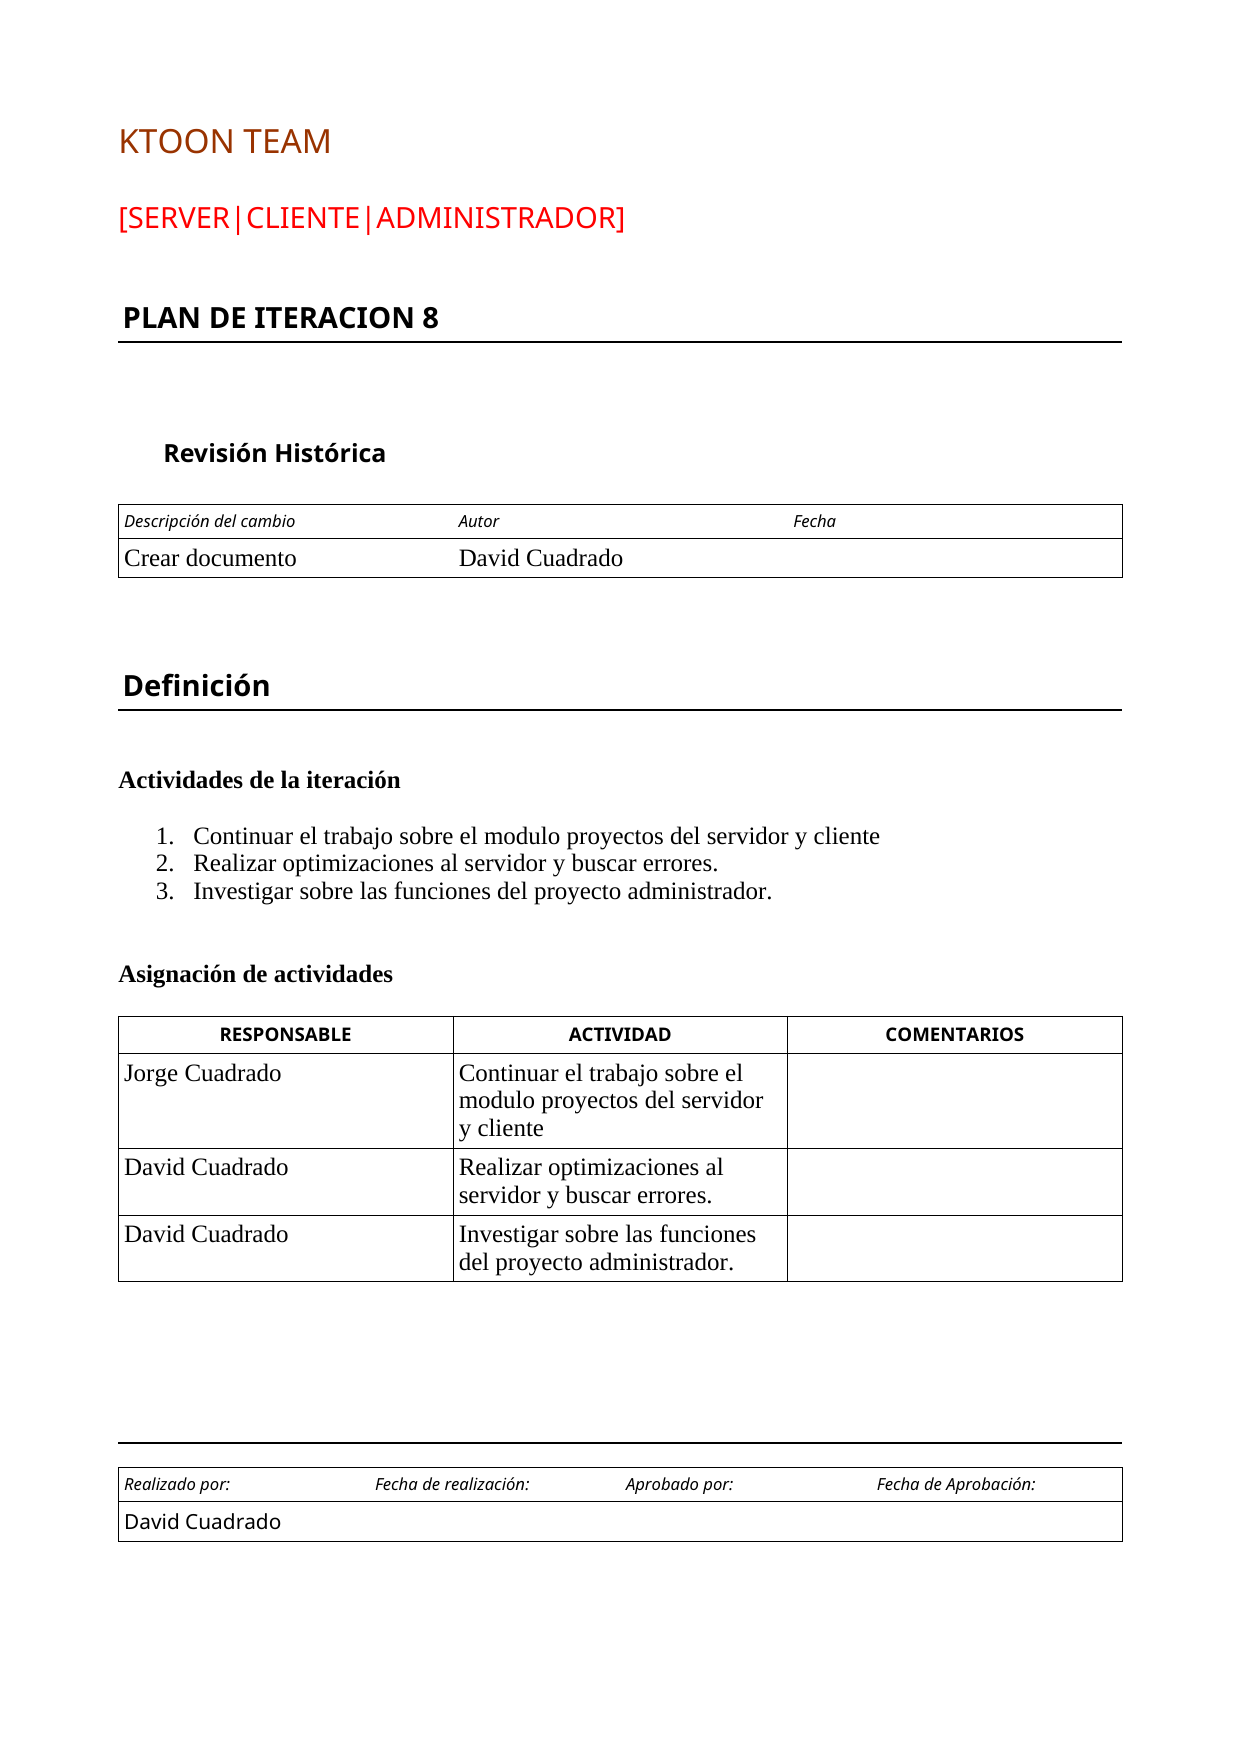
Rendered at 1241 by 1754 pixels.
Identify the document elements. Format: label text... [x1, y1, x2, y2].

table_cell David Cuadrado [453, 539, 787, 577]
table_cell Jorge Cuadrado [119, 1054, 453, 1147]
text PLAN DE ITERACION 8 [118, 293, 1122, 341]
table_header Fecha de realización: [369, 1468, 620, 1501]
subtitle Revisión Histórica [118, 436, 1122, 470]
table_header Descripción del cambio [119, 505, 453, 538]
table_cell [788, 1149, 1122, 1214]
table_cell Investigar sobre las funciones del proyecto administrador. [454, 1216, 787, 1281]
table_cell David Cuadrado [119, 1216, 453, 1281]
text Actividades de la iteración [118, 766, 1122, 794]
table_cell [620, 1502, 871, 1541]
table_cell David Cuadrado [119, 1502, 369, 1541]
table_cell David Cuadrado [119, 1149, 453, 1214]
table_header COMENTARIOS [788, 1017, 1122, 1053]
table_header Aprobado por: [620, 1468, 871, 1501]
text [SERVER|CLIENTE|ADMINISTRADOR] [118, 198, 1122, 237]
table_cell Realizar optimizaciones al servidor y buscar errores. [454, 1149, 787, 1214]
list Realizar optimizaciones al servidor y buscar errores. [156, 849, 1122, 877]
table_header Autor [453, 505, 787, 538]
table_header RESPONSABLE [119, 1017, 453, 1053]
table_header Fecha [787, 505, 1122, 538]
table_cell [788, 1216, 1122, 1281]
table_header ACTIVIDAD [454, 1017, 787, 1053]
text Definición [118, 660, 1122, 709]
table_cell [871, 1502, 1122, 1541]
table_cell Continuar el trabajo sobre el modulo proyectos del servidor y cliente [454, 1054, 787, 1147]
list Investigar sobre las funciones del proyecto administrador. [156, 877, 1122, 905]
table_cell [787, 539, 1122, 577]
text KTOON TEAM [118, 118, 1122, 163]
table_header Realizado por: [119, 1468, 369, 1501]
table_cell [369, 1502, 620, 1541]
table_header Fecha de Aprobación: [871, 1468, 1122, 1501]
list Continuar el trabajo sobre el modulo proyectos del servidor y cliente [156, 822, 1122, 849]
table_cell Crear documento [119, 539, 453, 577]
text Asignación de actividades [118, 960, 1122, 988]
table_cell [788, 1054, 1122, 1147]
